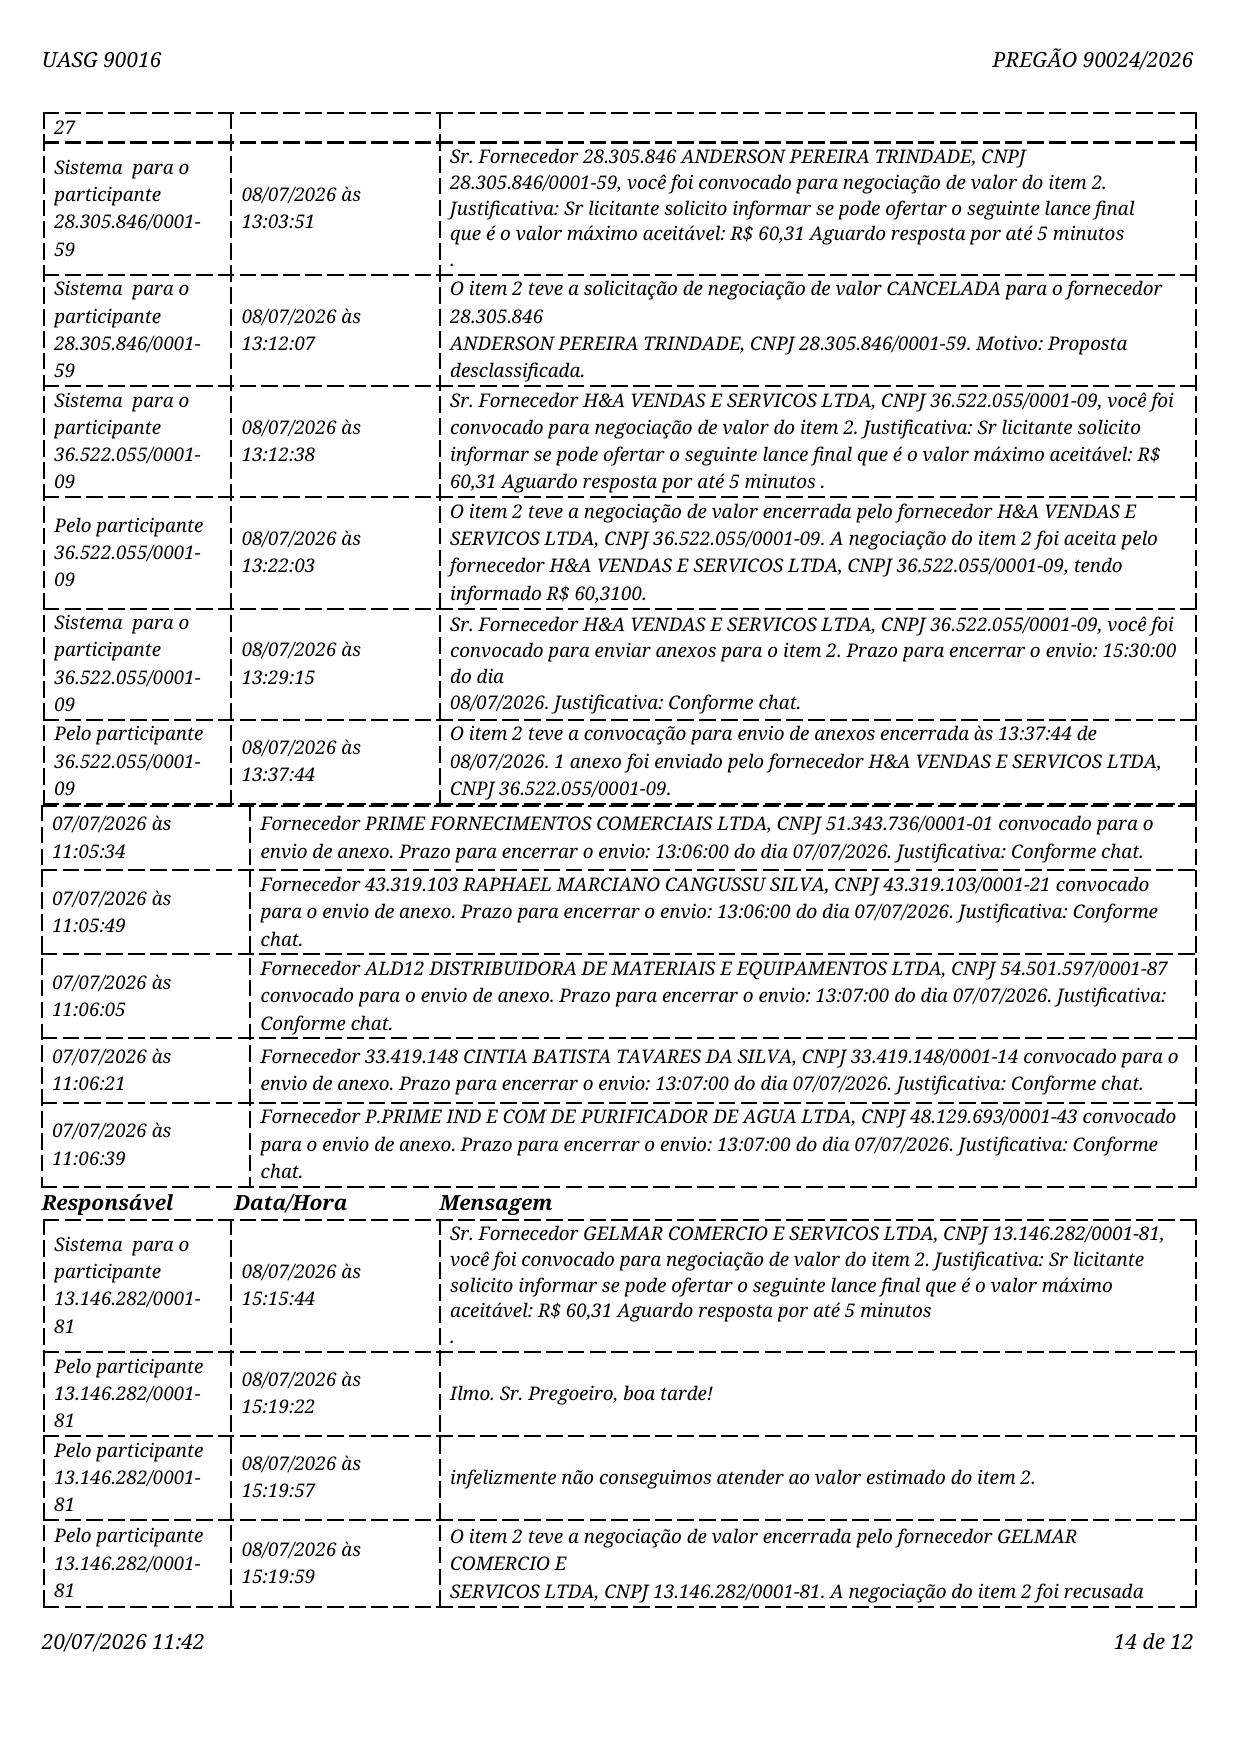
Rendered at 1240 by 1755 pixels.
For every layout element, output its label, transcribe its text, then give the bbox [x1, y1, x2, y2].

table_cell Sr. Fornecedor 28.305.846 ANDERSON PEREIRA TRINDADE, CNPJ 28.305.846/0001-59, você foi convocado para negociação de valor do item 2. Justificativa: Sr licitante solicito informar se pode ofertar o seguinte lance final que é o valor máximo aceitável: R$ 60,31 Aguardo resposta por até 5 minutos . [440, 141, 1196, 274]
text Responsável Data/Hora Mensagem [42, 1188, 1196, 1216]
table_cell Fornecedor 33.419.148 CINTIA BATISTA TAVARES DA SILVA, CNPJ 33.419.148/0001-14 convocado para o envio de anexo. Prazo para encerrar o envio: 13:07:00 do dia 07/07/2026. Justificativa: Conforme chat. [250, 1037, 1196, 1102]
table_cell 07/07/2026 às 11:06:39 [42, 1102, 250, 1186]
table_cell O item 2 teve a negociação de valor encerrada pelo fornecedor GELMAR COMERCIO E SERVICOS LTDA, CNPJ 13.146.282/0001-81. A negociação do item 2 foi recusada [440, 1519, 1196, 1606]
table_header 08/07/2026 às 15:15:44 [231, 1219, 439, 1351]
table_cell 07/07/2026 às 11:06:21 [42, 1037, 250, 1102]
table_cell Pelo participante 13.146.282/0001-81 [44, 1435, 231, 1519]
table_cell O item 2 teve a solicitação de negociação de valor CANCELADA para o fornecedor 28.305.846 ANDERSON PEREIRA TRINDADE, CNPJ 28.305.846/0001-59. Motivo: Proposta desclassificada. [440, 274, 1196, 385]
table_cell Ilmo. Sr. Pregoeiro, boa tarde! [440, 1351, 1196, 1435]
table_cell Sistema para o participante 28.305.846/0001-59 [44, 274, 231, 385]
table_cell Sistema para o participante 36.522.055/0001-09 [44, 385, 231, 496]
table_cell 08/07/2026 às 15:19:57 [231, 1435, 439, 1519]
table_cell 08/07/2026 às 13:22:03 [231, 496, 439, 607]
table_cell Pelo participante 13.146.282/0001-81 [44, 1351, 231, 1435]
table_cell 07/07/2026 às 11:06:05 [42, 953, 250, 1037]
table_cell 08/07/2026 às 13:12:38 [231, 385, 439, 496]
table_cell 07/07/2026 às 11:05:49 [42, 869, 250, 953]
table_cell Fornecedor 43.319.103 RAPHAEL MARCIANO CANGUSSU SILVA, CNPJ 43.319.103/0001-21 convocado para o envio de anexo. Prazo para encerrar o envio: 13:06:00 do dia 07/07/2026. Justificativa: Conforme chat. [250, 869, 1196, 953]
table_cell 08/07/2026 às 13:03:51 [231, 141, 439, 274]
table_cell 08/07/2026 às 13:12:07 [231, 274, 439, 385]
table_cell 08/07/2026 às 15:19:59 [231, 1519, 439, 1606]
table_cell 08/07/2026 às 13:37:44 [231, 719, 439, 803]
table_cell [231, 112, 439, 141]
table_header 07/07/2026 às 11:05:34 [42, 805, 250, 869]
table_header Fornecedor PRIME FORNECIMENTOS COMERCIAIS LTDA, CNPJ 51.343.736/0001-01 convocado para o envio de anexo. Prazo para encerrar o envio: 13:06:00 do dia 07/07/2026. Justificativa: Conforme chat. [250, 805, 1196, 869]
table_cell 27 [44, 112, 231, 141]
table_cell O item 2 teve a convocação para envio de anexos encerrada às 13:37:44 de 08/07/2026. 1 anexo foi enviado pelo fornecedor H&A VENDAS E SERVICOS LTDA, CNPJ 36.522.055/0001-09. [440, 719, 1196, 803]
table_cell Pelo participante 36.522.055/0001-09 [44, 719, 231, 803]
table_cell Sistema para o participante 36.522.055/0001-09 [44, 608, 231, 719]
table_cell infelizmente não conseguimos atender ao valor estimado do item 2. [440, 1435, 1196, 1519]
table_cell O item 2 teve a negociação de valor encerrada pelo fornecedor H&A VENDAS E SERVICOS LTDA, CNPJ 36.522.055/0001-09. A negociação do item 2 foi aceita pelo fornecedor H&A VENDAS E SERVICOS LTDA, CNPJ 36.522.055/0001-09, tendo informado R$ 60,3100. [440, 496, 1196, 607]
table_cell Fornecedor P.PRIME IND E COM DE PURIFICADOR DE AGUA LTDA, CNPJ 48.129.693/0001-43 convocado para o envio de anexo. Prazo para encerrar o envio: 13:07:00 do dia 07/07/2026. Justificativa: Conforme chat. [250, 1102, 1196, 1186]
table_cell Fornecedor ALD12 DISTRIBUIDORA DE MATERIAIS E EQUIPAMENTOS LTDA, CNPJ 54.501.597/0001-87 convocado para o envio de anexo. Prazo para encerrar o envio: 13:07:00 do dia 07/07/2026. Justificativa: Conforme chat. [250, 953, 1196, 1037]
table_cell 08/07/2026 às 15:19:22 [231, 1351, 439, 1435]
table_cell [440, 112, 1196, 141]
table_cell Pelo participante 13.146.282/0001-81 [44, 1519, 231, 1606]
table_cell Sr. Fornecedor H&A VENDAS E SERVICOS LTDA, CNPJ 36.522.055/0001-09, você foi convocado para negociação de valor do item 2. Justificativa: Sr licitante solicito informar se pode ofertar o seguinte lance final que é o valor máximo aceitável: R$ 60,31 Aguardo resposta por até 5 minutos . [440, 385, 1196, 496]
table_cell Sr. Fornecedor H&A VENDAS E SERVICOS LTDA, CNPJ 36.522.055/0001-09, você foi convocado para enviar anexos para o item 2. Prazo para encerrar o envio: 15:30:00 do dia 08/07/2026. Justificativa: Conforme chat. [440, 608, 1196, 719]
table_cell Sistema para o participante 28.305.846/0001-59 [44, 141, 231, 274]
table_cell Pelo participante 36.522.055/0001-09 [44, 496, 231, 607]
table_header Sistema para o participante 13.146.282/0001-81 [44, 1219, 231, 1351]
table_cell 08/07/2026 às 13:29:15 [231, 608, 439, 719]
table_header Sr. Fornecedor GELMAR COMERCIO E SERVICOS LTDA, CNPJ 13.146.282/0001-81, você foi convocado para negociação de valor do item 2. Justificativa: Sr licitante solicito informar se pode ofertar o seguinte lance final que é o valor máximo aceitável: R$ 60,31 Aguardo resposta por até 5 minutos . [440, 1219, 1196, 1351]
